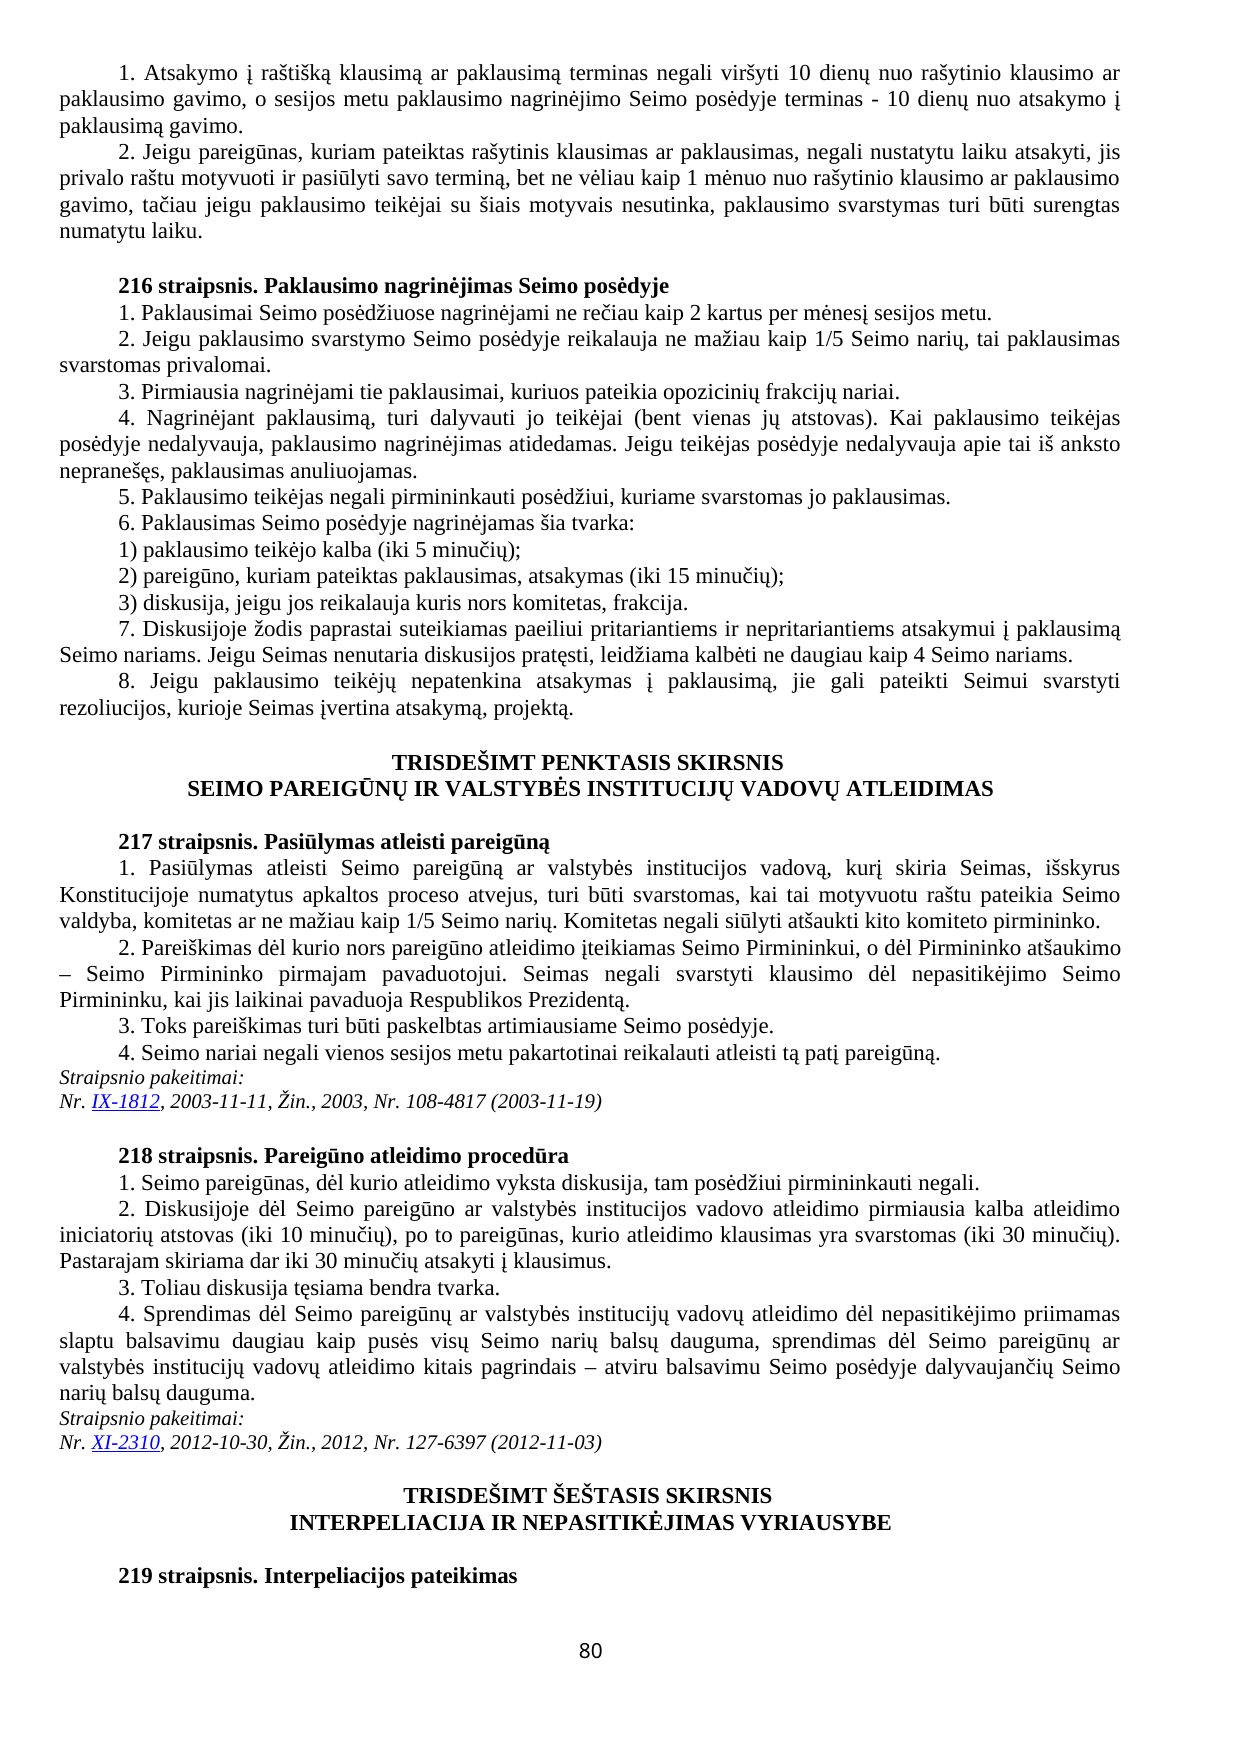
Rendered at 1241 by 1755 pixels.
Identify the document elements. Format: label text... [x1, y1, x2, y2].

text 3. Toks pareiškimas turi būti paskelbtas artimiausiame Seimo posėdyje. [59, 1013, 1122, 1039]
text 4. Seimo nariai negali vienos sesijos metu pakartotinai reikalauti atleisti tą patį pareigūną. [59, 1039, 1122, 1065]
text INTERPELIACIJA IR NEPASITIKĖJIMAS VYRIAUSYBE [59, 1509, 1122, 1535]
text Straipsnio pakeitimai: [59, 1406, 1122, 1430]
text Straipsnio pakeitimai: [59, 1065, 1122, 1089]
text 3) diskusija, jeigu jos reikalauja kuris nors komitetas, frakcija. [59, 588, 1122, 615]
text 3. Pirmiausia nagrinėjami tie paklausimai, kuriuos pateikia opozicinių frakcijų nariai. [59, 378, 1122, 404]
text TRISDEŠIMT PENKTASIS SKIRSNIS [59, 749, 1122, 775]
text 5. Paklausimo teikėjas negali pirmininkauti posėdžiui, kuriame svarstomas jo paklausimas. [59, 483, 1122, 509]
text 1. Seimo pareigūnas, dėl kurio atleidimo vyksta diskusija, tam posėdžiui pirmininkauti negali. [59, 1168, 1122, 1195]
text 4. Nagrinėjant paklausimą, turi dalyvauti jo teikėjai (bent vienas jų atstovas). Kai paklausimo teikėjas posėdyje nedalyvauja, paklausimo nagrinėjimas atidedamas. Jeigu teikėjas posėdyje nedalyvauja apie tai iš anksto nepranešęs, paklausimas anuliuojamas. [59, 404, 1122, 483]
text 217 straipsnis. Pasiūlymas atleisti pareigūną [59, 828, 1122, 854]
text 2. Jeigu pareigūnas, kuriam pateiktas rašytinis klausimas ar paklausimas, negali nustatytu laiku atsakyti, jis privalo raštu motyvuoti ir pasiūlyti savo terminą, bet ne vėliau kaip 1 mėnuo nuo rašytinio klausimo ar paklausimo gavimo, tačiau jeigu paklausimo teikėjai su šiais motyvais nesutinka, paklausimo svarstymas turi būti surengtas numatytu laiku. [59, 138, 1122, 243]
text 7. Diskusijoje žodis paprastai suteikiamas paeiliui pritariantiems ir nepritariantiems atsakymui į paklausimą Seimo nariams. Jeigu Seimas nenutaria diskusijos pratęsti, leidžiama kalbėti ne daugiau kaip 4 Seimo nariams. [59, 615, 1122, 668]
text 6. Paklausimas Seimo posėdyje nagrinėjamas šia tvarka: [59, 509, 1122, 536]
text 2. Jeigu paklausimo svarstymo Seimo posėdyje reikalauja ne mažiau kaip 1/5 Seimo narių, tai paklausimas svarstomas privalomai. [59, 325, 1122, 378]
text 216 straipsnis. Paklausimo nagrinėjimas Seimo posėdyje [59, 272, 1122, 299]
text 2) pareigūno, kuriam pateiktas paklausimas, atsakymas (iki 15 minučių); [59, 562, 1122, 588]
text 219 straipsnis. Interpeliacijos pateikimas [59, 1562, 1122, 1588]
text 1. Paklausimai Seimo posėdžiuose nagrinėjami ne rečiau kaip 2 kartus per mėnesį sesijos metu. [59, 299, 1122, 325]
text Nr. IX-1812, 2003-11-11, Žin., 2003, Nr. 108-4817 (2003-11-19) [59, 1089, 1122, 1113]
text Nr. XI-2310, 2012-10-30, Žin., 2012, Nr. 127-6397 (2012-11-03) [59, 1430, 1122, 1454]
text 1. Pasiūlymas atleisti Seimo pareigūną ar valstybės institucijos vadovą, kurį skiria Seimas, išskyrus Konstitucijoje numatytus apkaltos proceso atvejus, turi būti svarstomas, kai tai motyvuotu raštu pateikia Seimo valdyba, komitetas ar ne mažiau kaip 1/5 Seimo narių. Komitetas negali siūlyti atšaukti kito komiteto pirmininko. [59, 854, 1122, 933]
text 2. Diskusijoje dėl Seimo pareigūno ar valstybės institucijos vadovo atleidimo pirmiausia kalba atleidimo iniciatorių atstovas (iki 10 minučių), po to pareigūnas, kurio atleidimo klausimas yra svarstomas (iki 30 minučių). Pastarajam skiriama dar iki 30 minučių atsakyti į klausimus. [59, 1195, 1122, 1274]
text TRISDEŠIMT ŠEŠTASIS SKIRSNIS [59, 1483, 1122, 1509]
text SEIMO PAREIGŪNŲ IR VALSTYBĖS INSTITUCIJŲ VADOVŲ ATLEIDIMAS [59, 775, 1122, 802]
text 3. Toliau diskusija tęsiama bendra tvarka. [59, 1274, 1122, 1300]
text 4. Sprendimas dėl Seimo pareigūnų ar valstybės institucijų vadovų atleidimo dėl nepasitikėjimo priimamas slaptu balsavimu daugiau kaip pusės visų Seimo narių balsų dauguma, sprendimas dėl Seimo pareigūnų ar valstybės institucijų vadovų atleidimo kitais pagrindais – atviru balsavimu Seimo posėdyje dalyvaujančių Seimo narių balsų dauguma. [59, 1300, 1122, 1406]
text 2. Pareiškimas dėl kurio nors pareigūno atleidimo įteikiamas Seimo Pirmininkui, o dėl Pirmininko atšaukimo – Seimo Pirmininko pirmajam pavaduotojui. Seimas negali svarstyti klausimo dėl nepasitikėjimo Seimo Pirmininku, kai jis laikinai pavaduoja Respublikos Prezidentą. [59, 933, 1122, 1013]
text 1. Atsakymo į raštišką klausimą ar paklausimą terminas negali viršyti 10 dienų nuo rašytinio klausimo ar paklausimo gavimo, o sesijos metu paklausimo nagrinėjimo Seimo posėdyje terminas - 10 dienų nuo atsakymo į paklausimą gavimo. [59, 59, 1122, 138]
text 1) paklausimo teikėjo kalba (iki 5 minučių); [59, 536, 1122, 562]
text 8. Jeigu paklausimo teikėjų nepatenkina atsakymas į paklausimą, jie gali pateikti Seimui svarstyti rezoliucijos, kurioje Seimas įvertina atsakymą, projektą. [59, 668, 1122, 720]
text 218 straipsnis. Pareigūno atleidimo procedūra [59, 1142, 1122, 1168]
